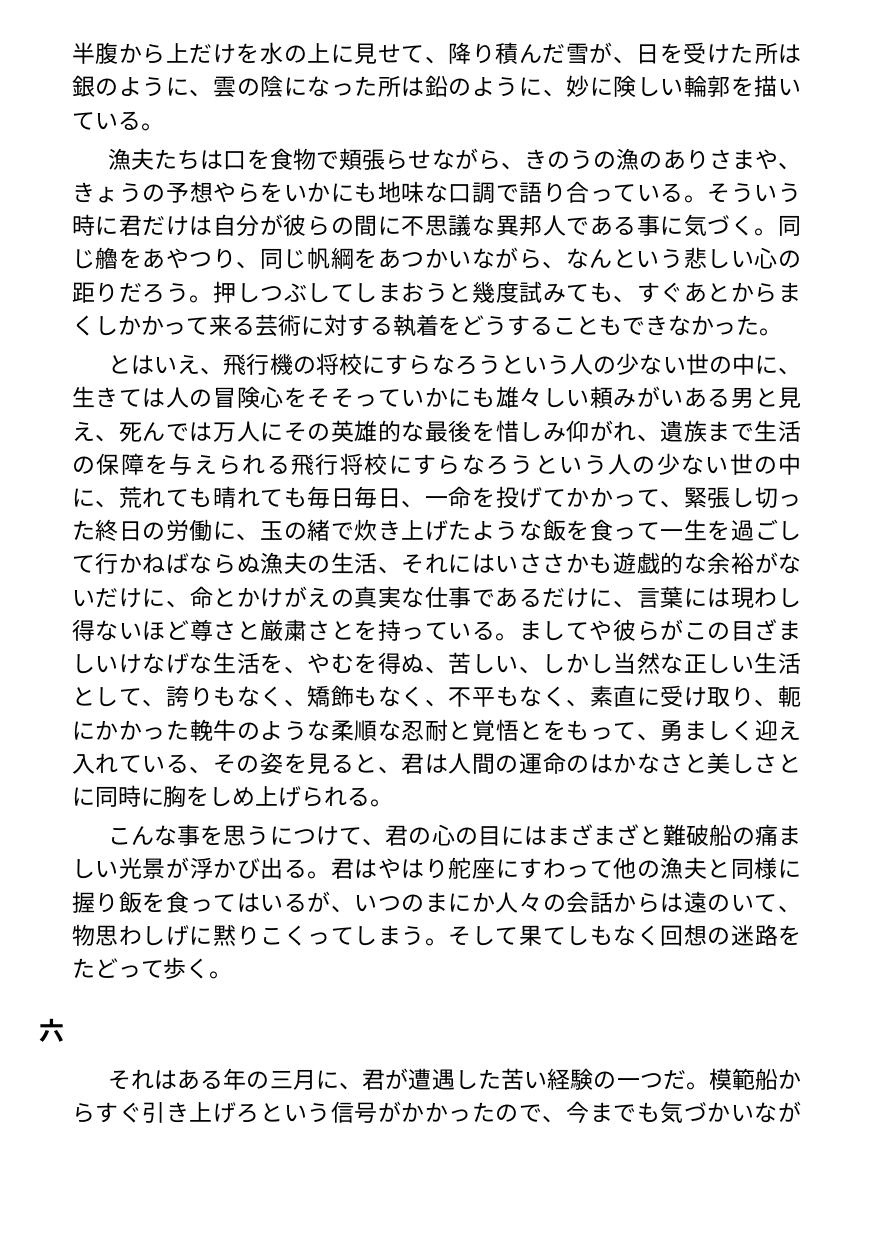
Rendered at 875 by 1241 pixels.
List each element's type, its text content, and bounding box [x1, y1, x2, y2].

text 半腹から上だけを水の上に見せて、降り積んだ雪が、日を受けた所は銀のように、雲の陰になった所は鉛のように、妙に険しい輪郭を描いている。 [72, 36, 802, 136]
text 漁夫たちは口を食物で頬張らせながら、きのうの漁のありさまや、きょうの予想やらをいかにも地味な口調で語り合っている。そういう時に君だけは自分が彼らの間に不思議な異邦人である事に気づく。同じ艪をあやつり、同じ帆綱をあつかいながら、なんという悲しい心の距りだろう。押しつぶしてしまおうと幾度試みても、すぐあとからまくしかかって来る芸術に対する執着をどうすることもできなかった。 [72, 142, 802, 341]
text こんな事を思うにつけて、君の心の目にはまざまざと難破船の痛ましい光景が浮かび出る。君はやはり舵座にすわって他の漁夫と同様に握り飯を食ってはいるが、いつのまにか人々の会話からは遠のいて、物思わしげに黙りこくってしまう。そして果てしもなく回想の迷路をたどって歩く。 [72, 818, 802, 984]
subtitle 六 [36, 1008, 838, 1050]
text とはいえ、飛行機の将校にすらなろうという人の少ない世の中に、生きては人の冒険心をそそっていかにも雄々しい頼みがいある男と見え、死んでは万人にその英雄的な最後を惜しみ仰がれ、遺族まで生活の保障を与えられる飛行将校にすらなろうという人の少ない世の中に、荒れても晴れても毎日毎日、一命を投げてかかって、緊張し切った終日の労働に、玉の緒で炊き上げたような飯を食って一生を過ごして行かねばならぬ漁夫の生活、それにはいささかも遊戯的な余裕がないだけに、命とかけがえの真実な仕事であるだけに、言葉には現わし得ないほど尊さと厳粛さとを持っている。ましてや彼らがこの目ざましいけなげな生活を、やむを得ぬ、苦しい、しかし当然な正しい生活として、誇りもなく、矯飾もなく、不平もなく、素直に受け取り、軛にかかった輓牛のような柔順な忍耐と覚悟とをもって、勇ましく迎え入れている、その姿を見ると、君は人間の運命のはかなさと美しさとに同時に胸をしめ上げられる。 [72, 347, 802, 812]
text それはある年の三月に、君が遭遇した苦い経験の一つだ。模範船からすぐ引き上げろという信号がかかったので、今までも気づかいなが [72, 1062, 802, 1128]
